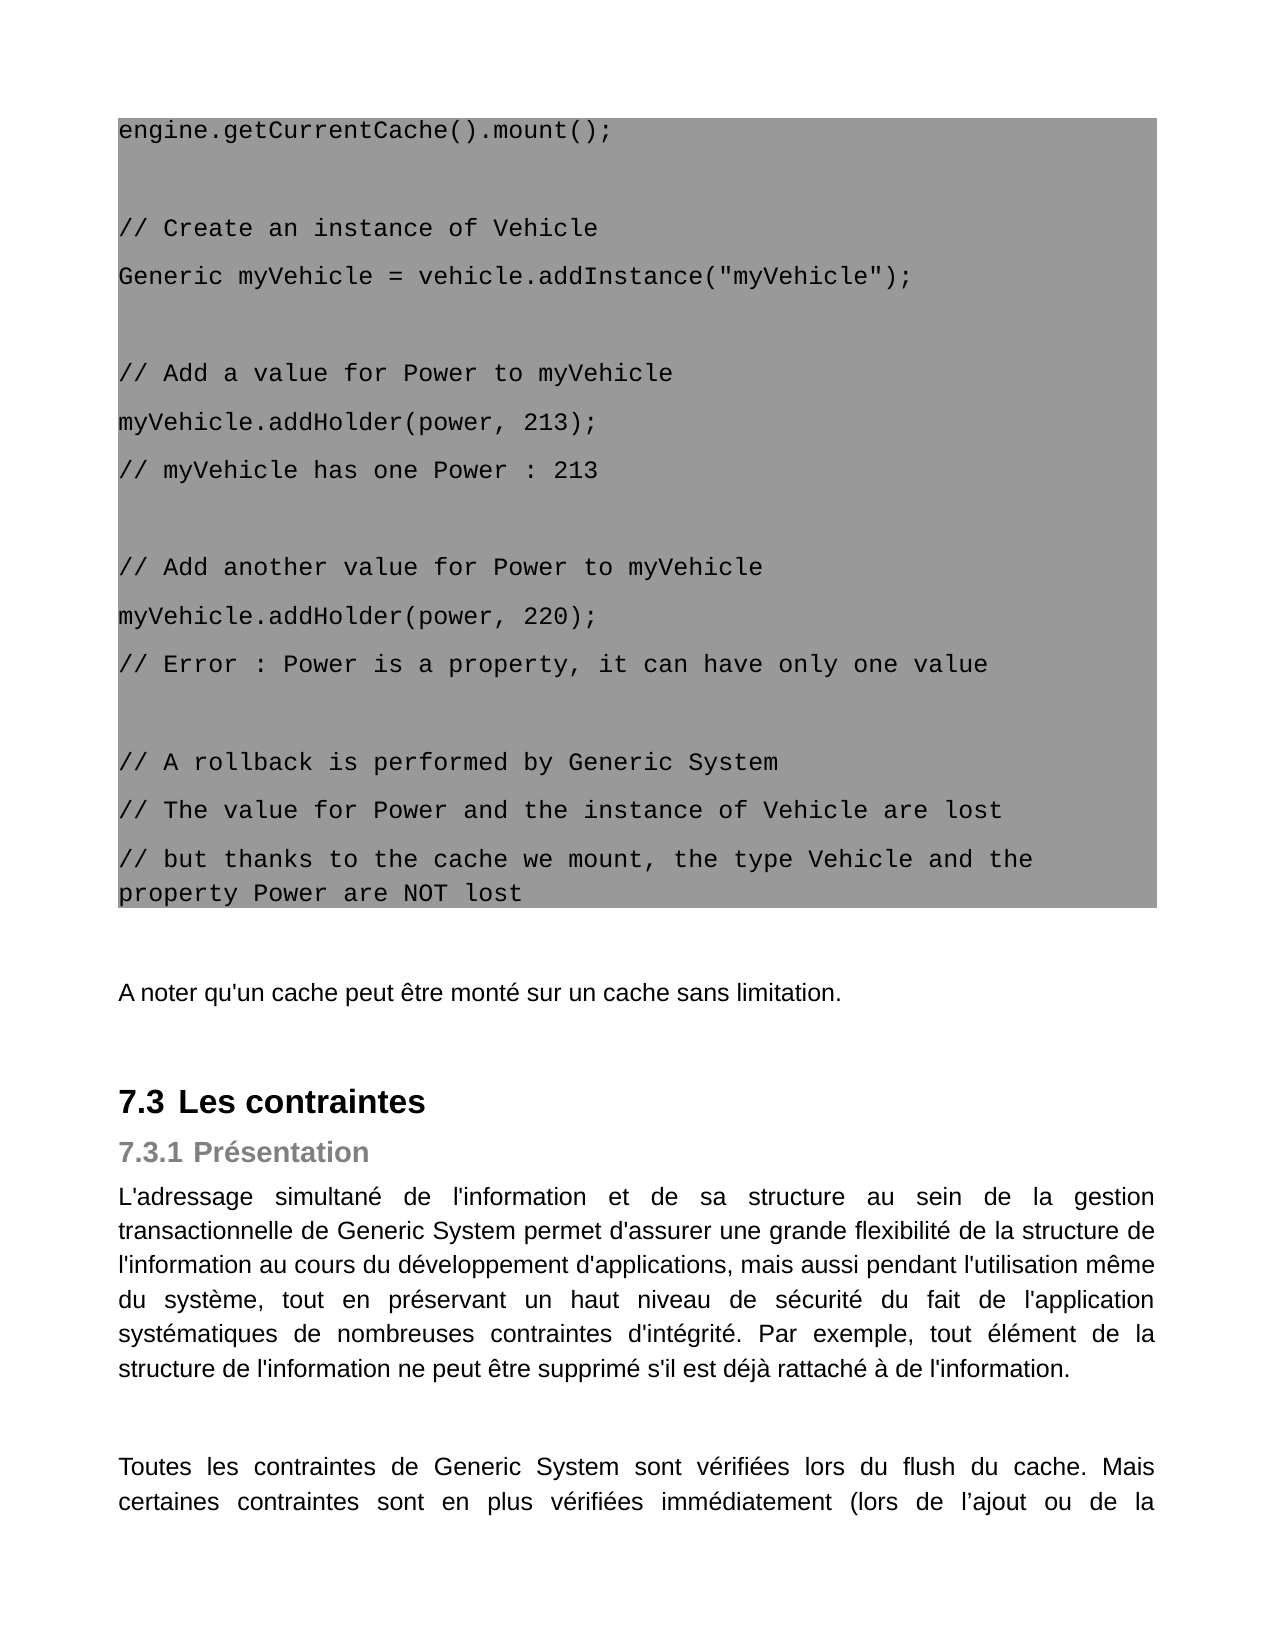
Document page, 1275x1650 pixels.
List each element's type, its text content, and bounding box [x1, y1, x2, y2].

text // A rollback is performed by Generic System [118, 749, 1157, 777]
text engine.getCurrentCache().mount(); [118, 118, 1157, 146]
subtitle Les contraintes [118, 1082, 1157, 1121]
text // The value for Power and the instance of Vehicle are lost [118, 798, 1157, 826]
text Toutes les contraintes de Generic System sont vérifiées lors du flush du cache. Mais certaines contraintes sont en plus vérifiées immédiatement (lors de l’ajout ou de la [118, 1452, 1157, 1515]
text A noter qu'un cache peut être monté sur un cache sans limitation. [118, 978, 1157, 1007]
subtitle Présentation [118, 1135, 1157, 1169]
text // but thanks to the cache we mount, the type Vehicle and the property Power are NOT lost [118, 846, 1157, 908]
text myVehicle.addHolder(power, 213); [118, 409, 1157, 438]
text // Add a value for Power to myVehicle [118, 361, 1157, 389]
text Generic myVehicle = vehicle.addInstance("myVehicle"); [118, 264, 1157, 292]
text // myVehicle has one Power : 213 [118, 458, 1157, 486]
text myVehicle.addHolder(power, 220); [118, 603, 1157, 632]
text L'adressage simultané de l'information et de sa structure au sein de la gestion transactionnelle de Generic System permet d'assurer une grande flexibilité de la structure de l'information au cours du développement d'applications, mais aussi pendant l'utilisation même du système, tout en préservant un haut niveau de sécurité du fait de l'application systématiques de nombreuses contraintes d'intégrité. Par exemple, tout élément de la structure de l'information ne peut être supprimé s'il est déjà rattaché à de l'information. [118, 1181, 1157, 1383]
text // Add another value for Power to myVehicle [118, 555, 1157, 583]
text // Error : Power is a property, it can have only one value [118, 652, 1157, 680]
text // Create an instance of Vehicle [118, 215, 1157, 243]
